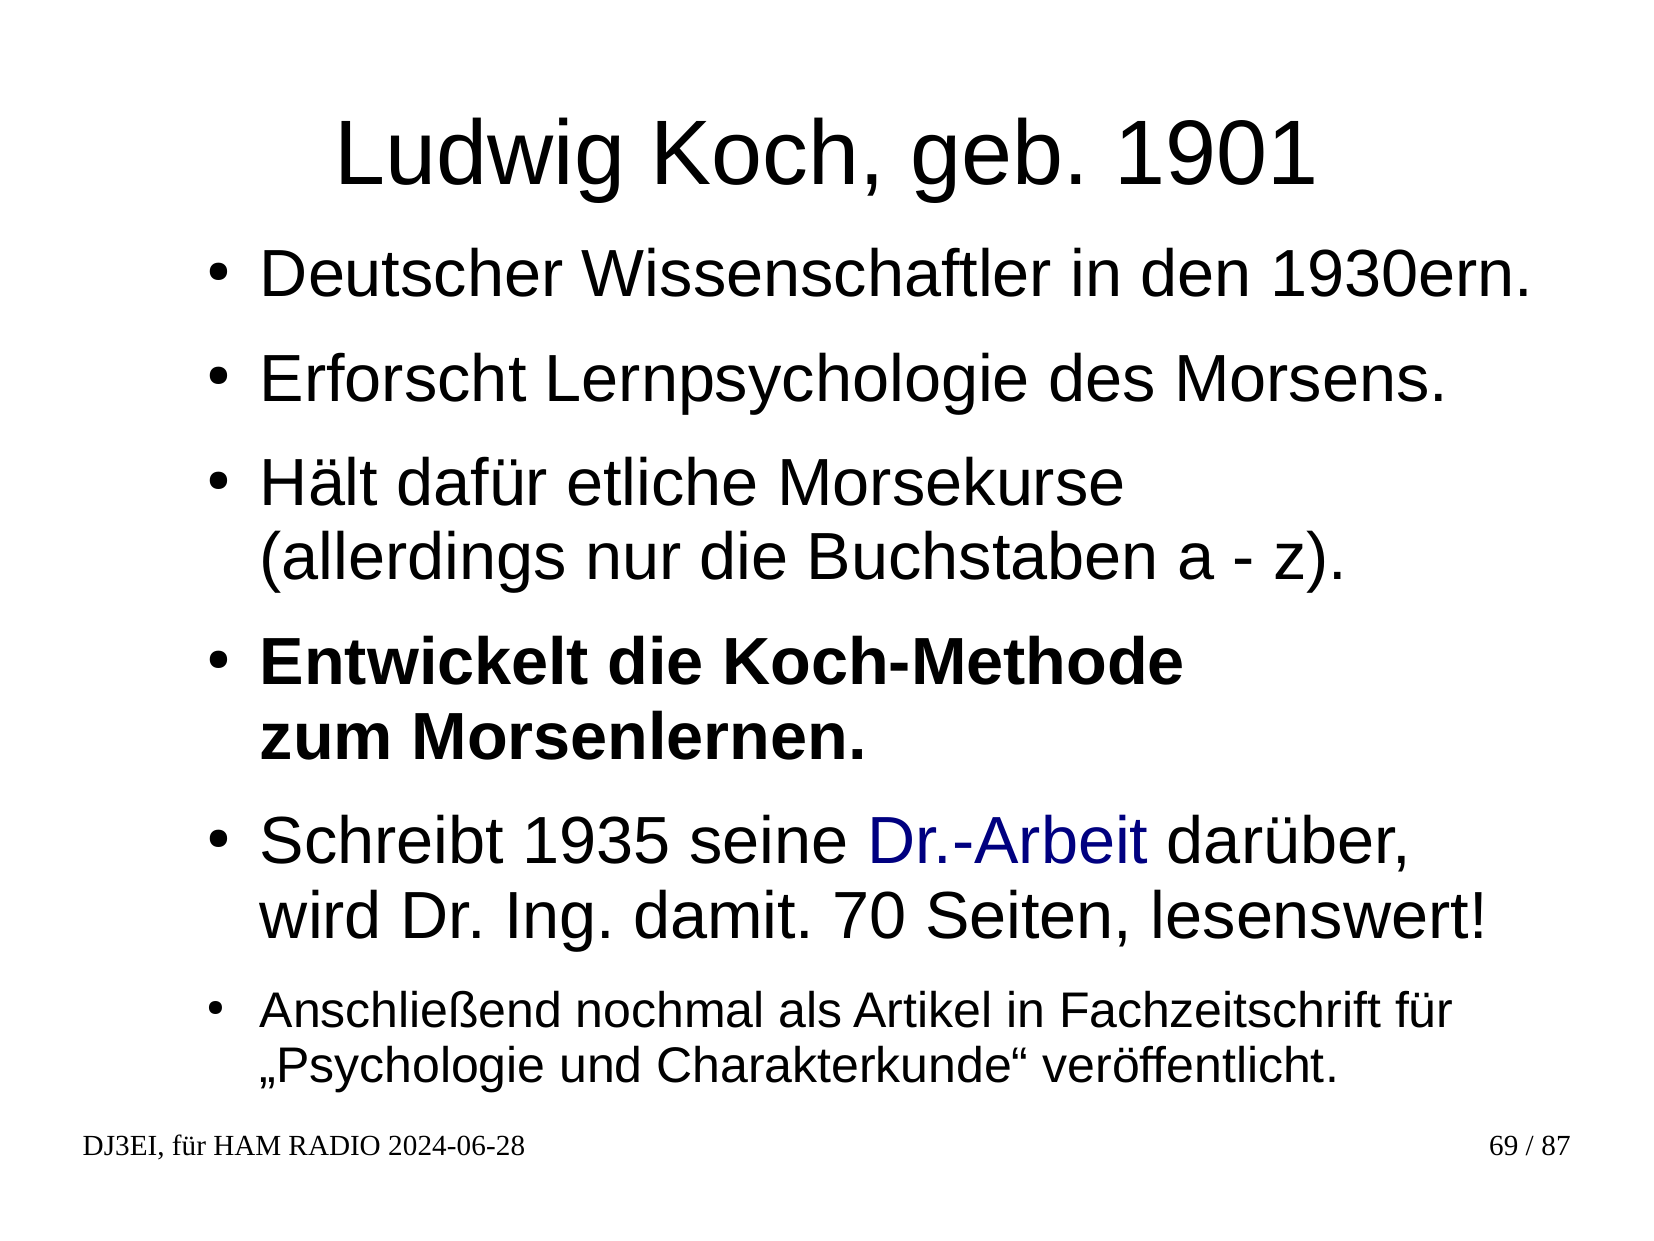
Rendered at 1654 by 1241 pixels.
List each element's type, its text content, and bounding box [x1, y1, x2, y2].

list Deutscher Wissenschaftler in den 1930ern. Erforscht Lernpsychologie des Morsens. Hält dafür etliche Morsekurse (allerdings nur die Buchstaben a - z). Entwickelt die Koch-Methode zum Morsenlernen. Schreibt 1935 seine Dr.-Arbeit darüber, wird Dr. Ing. damit. 70 Seiten, lesenswert! Anschließend nochmal als Artikel in Fachzeitschrift für „Psychologie und Charakterkunde“ veröffentlicht. [188, 236, 1560, 1146]
title Ludwig Koch, geb. 1901 [82, 49, 1571, 257]
